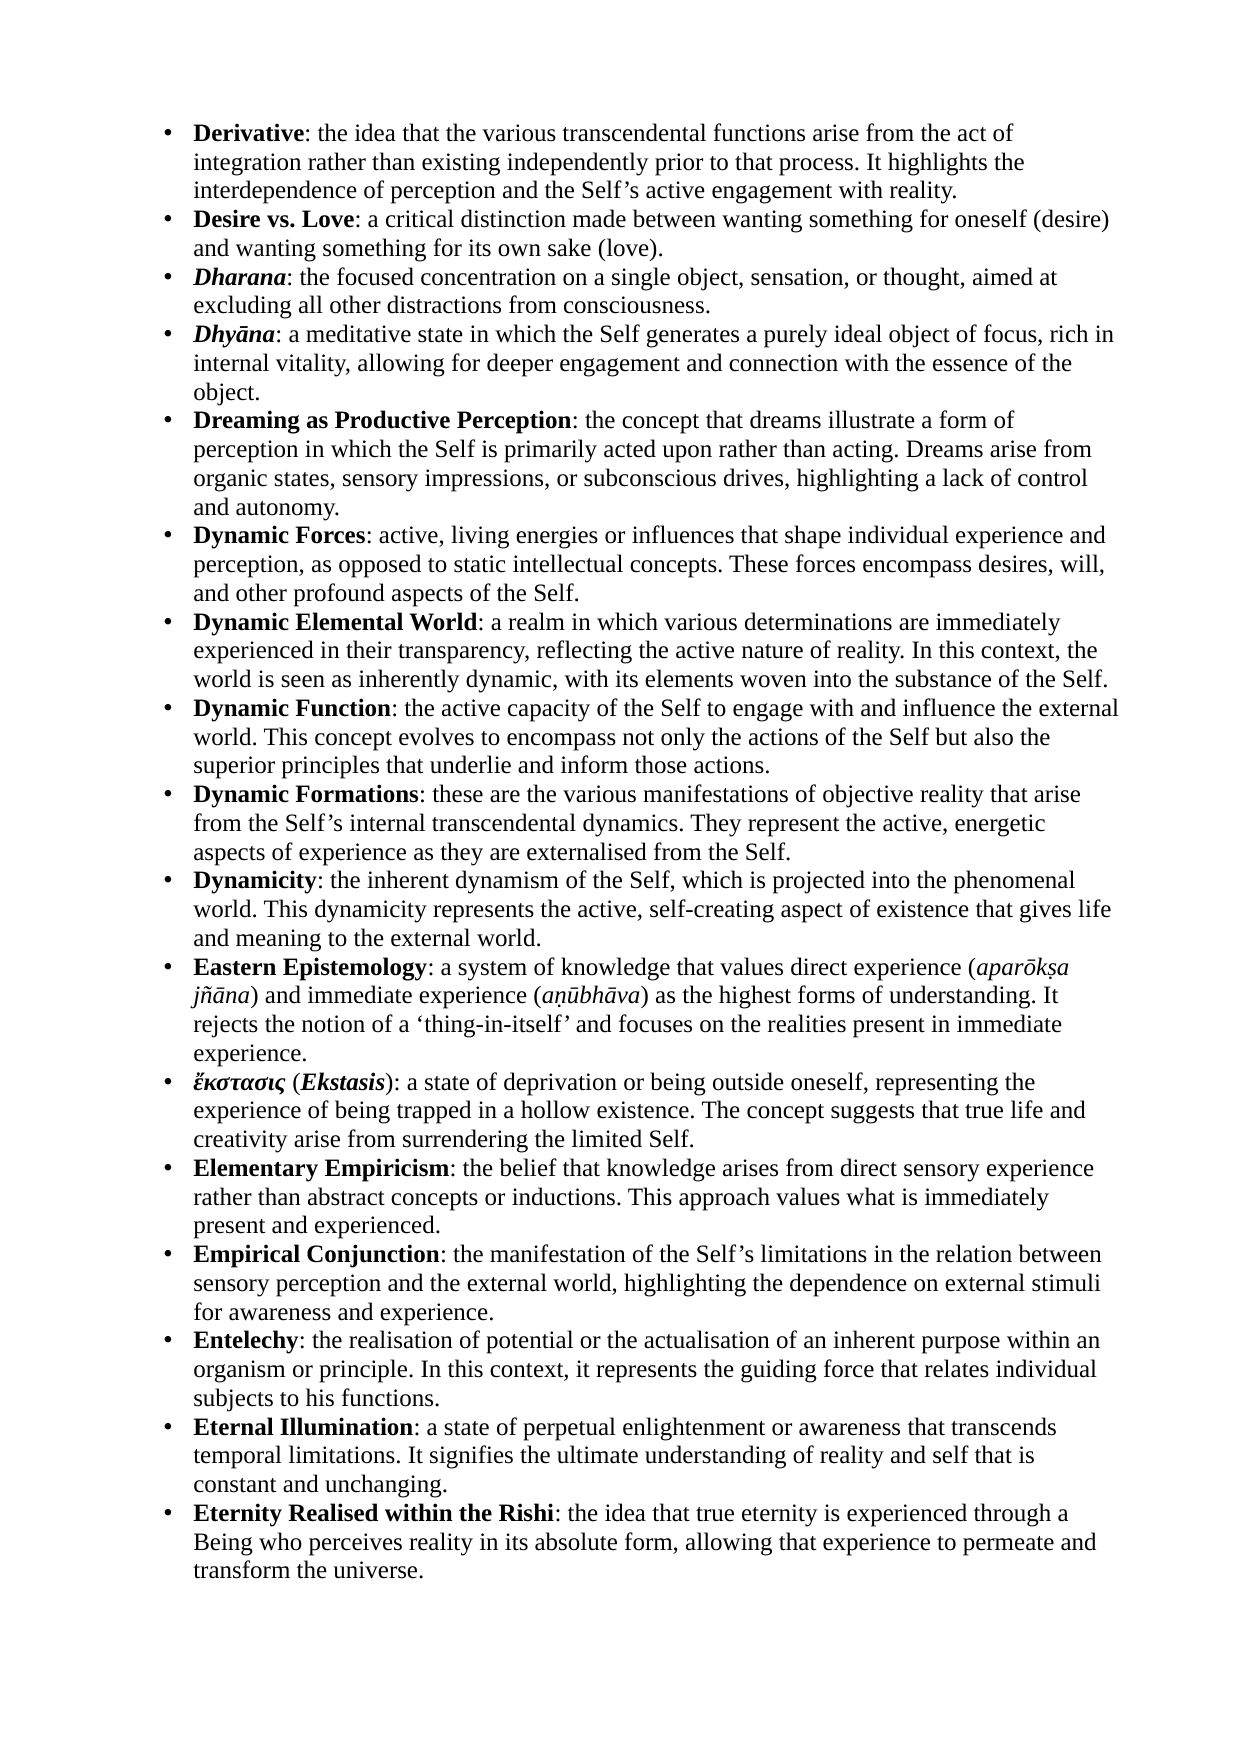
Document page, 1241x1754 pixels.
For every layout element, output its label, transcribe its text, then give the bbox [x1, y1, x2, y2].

list Dynamic Elemental World: a realm in which various determinations are immediately experienced in their transparency, reflecting the active nature of reality. In this context, the world is seen as inherently dynamic, with its elements woven into the substance of the Self. [164, 607, 1122, 693]
list ἔκστασις (Ekstasis): a state of deprivation or being outside oneself, representing the experience of being trapped in a hollow existence. The concept suggests that true life and creativity arise from surrendering the limited Self. [164, 1067, 1122, 1153]
list Dreaming as Productive Perception: the concept that dreams illustrate a form of perception in which the Self is primarily acted upon rather than acting. Dreams arise from organic states, sensory impressions, or subconscious drives, highlighting a lack of control and autonomy. [164, 406, 1122, 521]
list Entelechy: the realisation of potential or the actualisation of an inherent purpose within an organism or principle. In this context, it represents the guiding force that relates individual subjects to his functions. [164, 1326, 1122, 1412]
list Elementary Empiricism: the belief that knowledge arises from direct sensory experience rather than abstract concepts or inductions. This approach values what is immediately present and experienced. [164, 1153, 1122, 1239]
list Derivative: the idea that the various transcendental functions arise from the act of integration rather than existing independently prior to that process. It highlights the interdependence of perception and the Self’s active engagement with reality. [164, 118, 1122, 204]
list Dynamicity: the inherent dynamism of the Self, which is projected into the phenomenal world. This dynamicity represents the active, self-creating aspect of existence that gives life and meaning to the external world. [164, 866, 1122, 952]
list Dynamic Formations: these are the various manifestations of objective reality that arise from the Self’s internal transcendental dynamics. They represent the active, energetic aspects of experience as they are externalised from the Self. [164, 779, 1122, 866]
list Dynamic Forces: active, living energies or influences that shape individual experience and perception, as opposed to static intellectual concepts. These forces encompass desires, will, and other profound aspects of the Self. [164, 521, 1122, 607]
list Empirical Conjunction: the manifestation of the Self’s limitations in the relation between sensory perception and the external world, highlighting the dependence on external stimuli for awareness and experience. [164, 1239, 1122, 1326]
list Dhyāna: a meditative state in which the Self generates a purely ideal object of focus, rich in internal vitality, allowing for deeper engagement and connection with the essence of the object. [164, 319, 1122, 406]
list Desire vs. Love: a critical distinction made between wanting something for oneself (desire) and wanting something for its own sake (love). [164, 204, 1122, 262]
list Eternity Realised within the Rishi: the idea that true eternity is experienced through a Being who perceives reality in its absolute form, allowing that experience to permeate and transform the universe. [164, 1498, 1122, 1584]
list Eastern Epistemology: a system of knowledge that values direct experience (aparōkṣa jñāna) and immediate experience (aṇūbhāva) as the highest forms of understanding. It rejects the notion of a ‘thing-in-itself’ and focuses on the realities present in immediate experience. [164, 952, 1122, 1067]
list Dynamic Function: the active capacity of the Self to engage with and influence the external world. This concept evolves to encompass not only the actions of the Self but also the superior principles that underlie and inform those actions. [164, 693, 1122, 779]
list Eternal Illumination: a state of perpetual enlightenment or awareness that transcends temporal limitations. It signifies the ultimate understanding of reality and self that is constant and unchanging. [164, 1412, 1122, 1498]
list Dharana: the focused concentration on a single object, sensation, or thought, aimed at excluding all other distractions from consciousness. [164, 262, 1122, 319]
